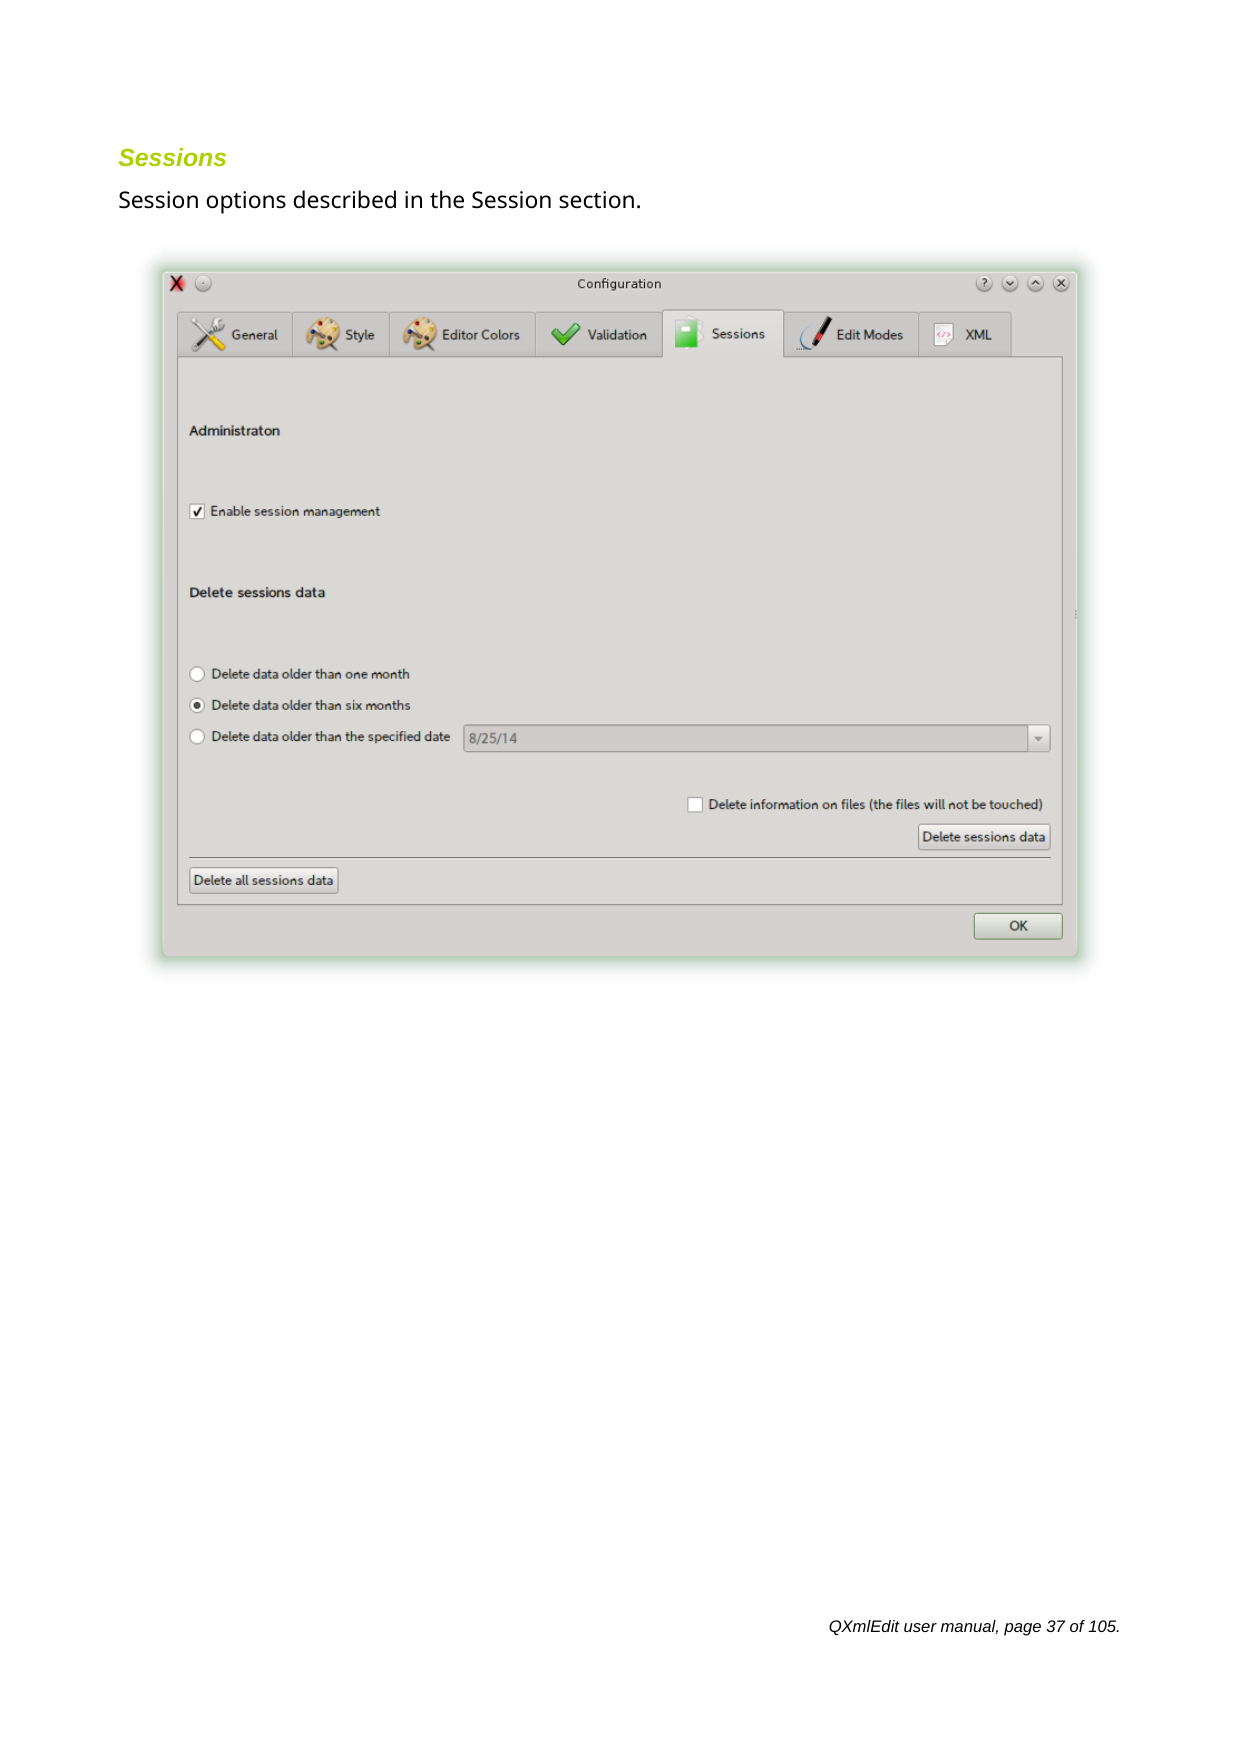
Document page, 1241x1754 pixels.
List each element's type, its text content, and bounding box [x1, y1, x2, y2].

subtitle Sessions [118, 143, 1122, 172]
text Session options described in the Session section. [118, 184, 1122, 215]
picture [118, 227, 1122, 1001]
